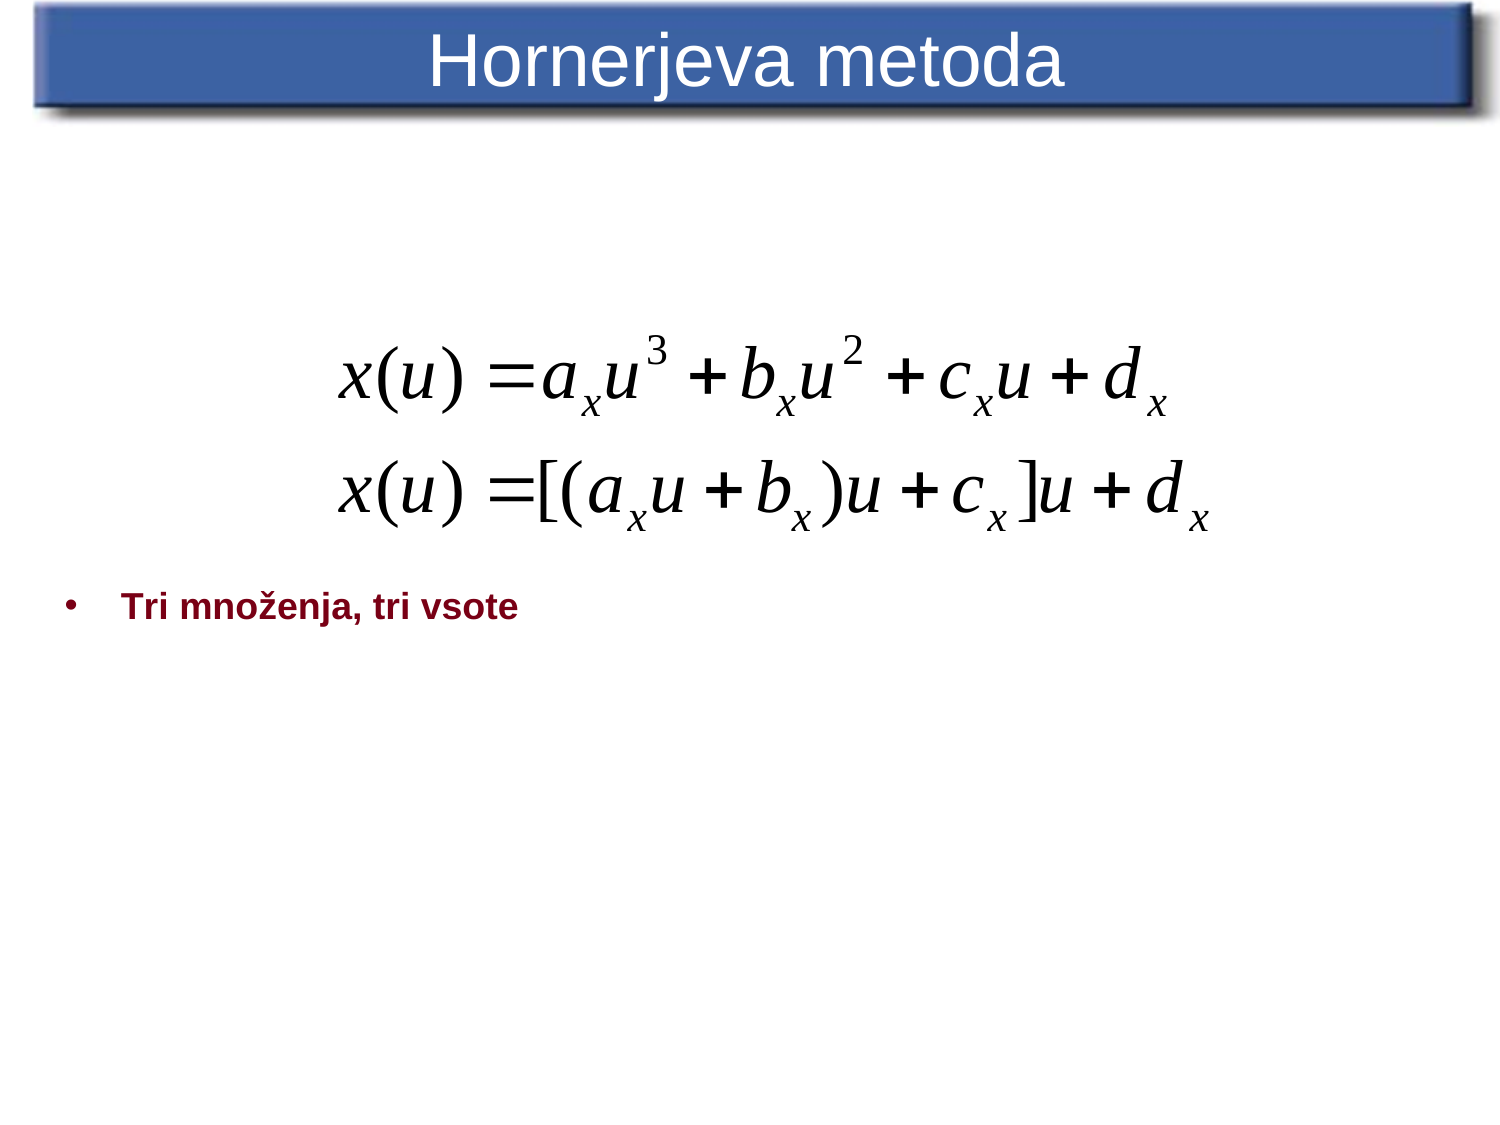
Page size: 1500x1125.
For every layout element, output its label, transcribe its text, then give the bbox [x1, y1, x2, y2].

chart [324, 312, 1225, 550]
list Tri množenja, tri vsote [49, 574, 1456, 1040]
title Hornerjeva metoda [0, 0, 1493, 114]
picture [32, 0, 1500, 127]
